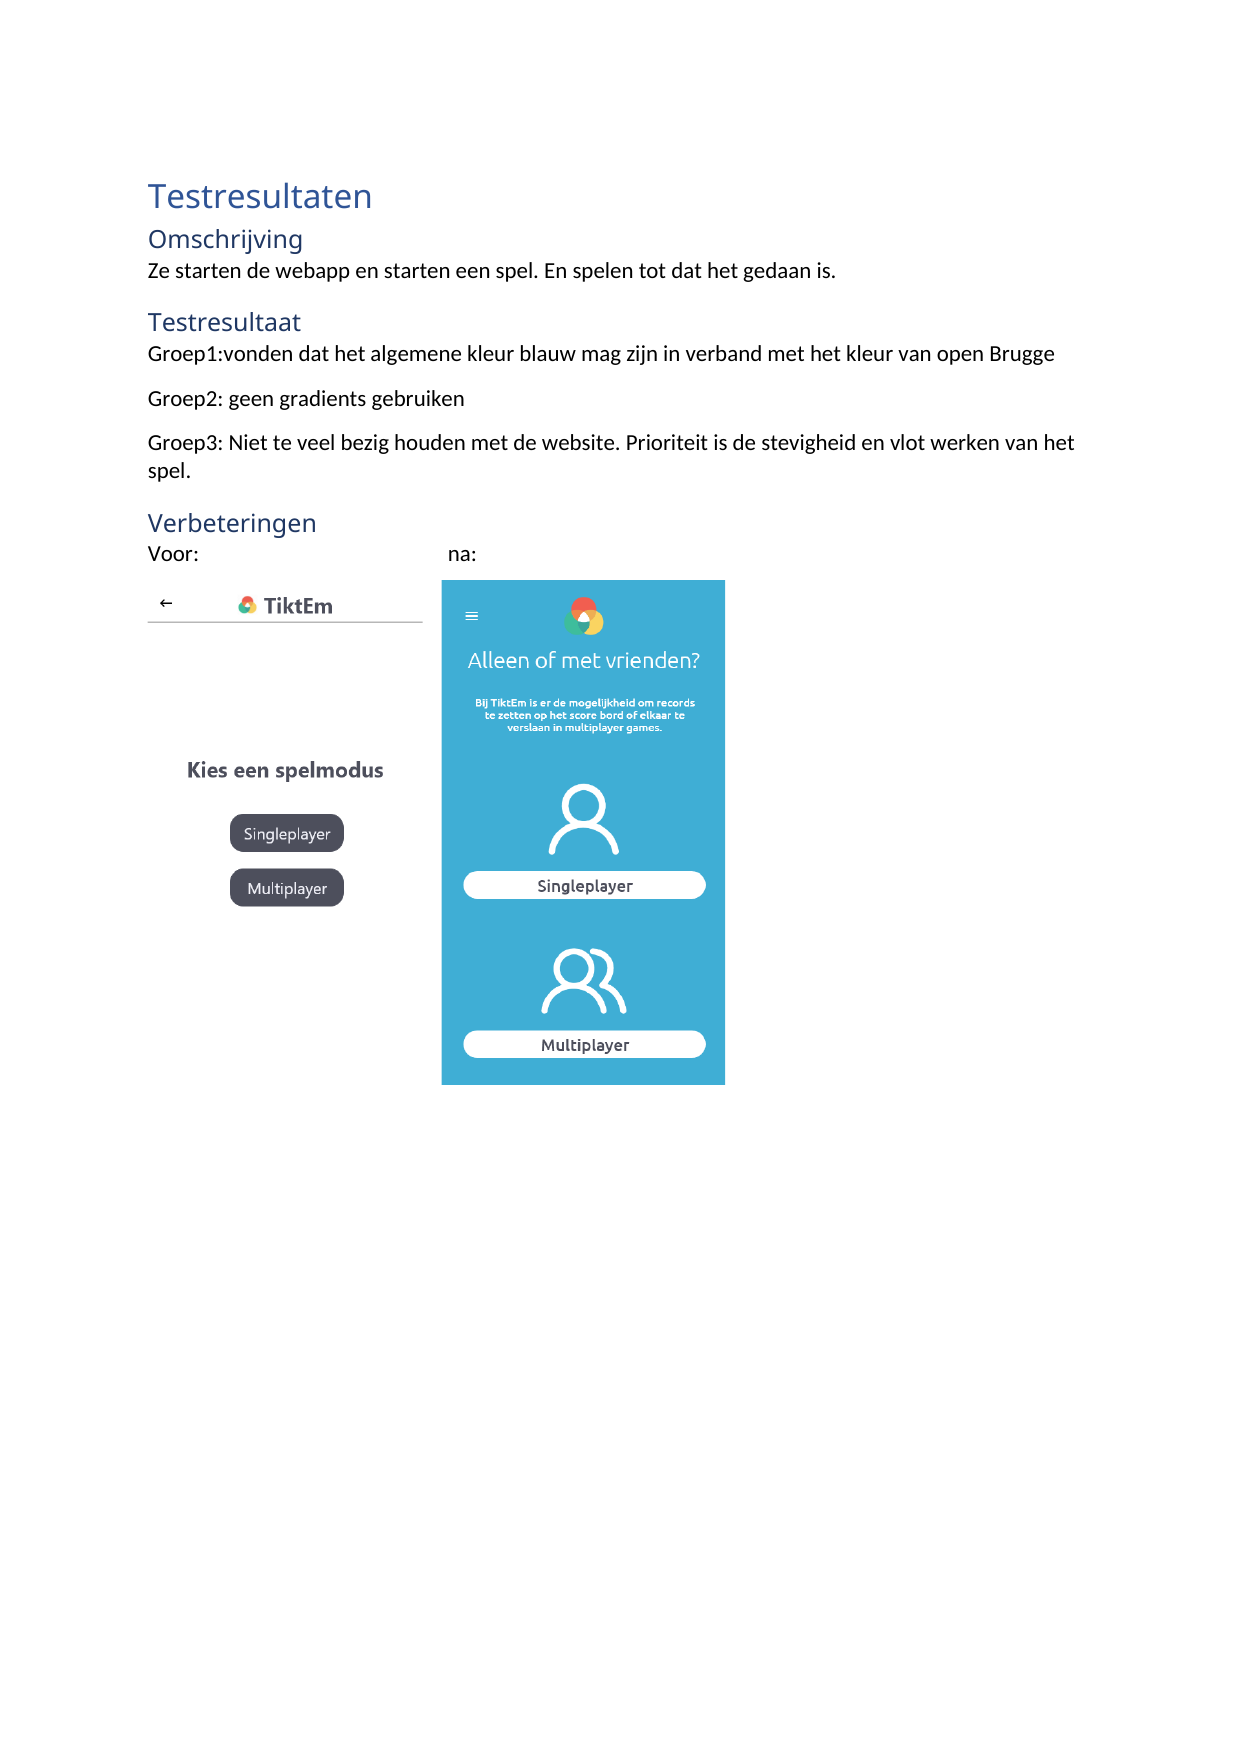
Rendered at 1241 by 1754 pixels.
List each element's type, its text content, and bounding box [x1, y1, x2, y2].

subtitle Testresultaat [148, 305, 1093, 339]
text Groep3: Niet te veel bezig houden met de website. Prioriteit is de stevigheid en vlot werken van het spel. [148, 428, 1093, 484]
subtitle Testresultaten [148, 173, 1093, 218]
subtitle Verbeteringen [148, 505, 1093, 539]
subtitle Omschrijving [148, 222, 1093, 256]
text Voor: na: [148, 539, 1093, 567]
text Ze starten de webapp en starten een spel. En spelen tot dat het gedaan is. [148, 256, 1093, 284]
text Groep1:vonden dat het algemene kleur blauw mag zijn in verband met het kleur van open Brugge [148, 339, 1093, 367]
text Groep2: geen gradients gebruiken [148, 384, 1093, 412]
